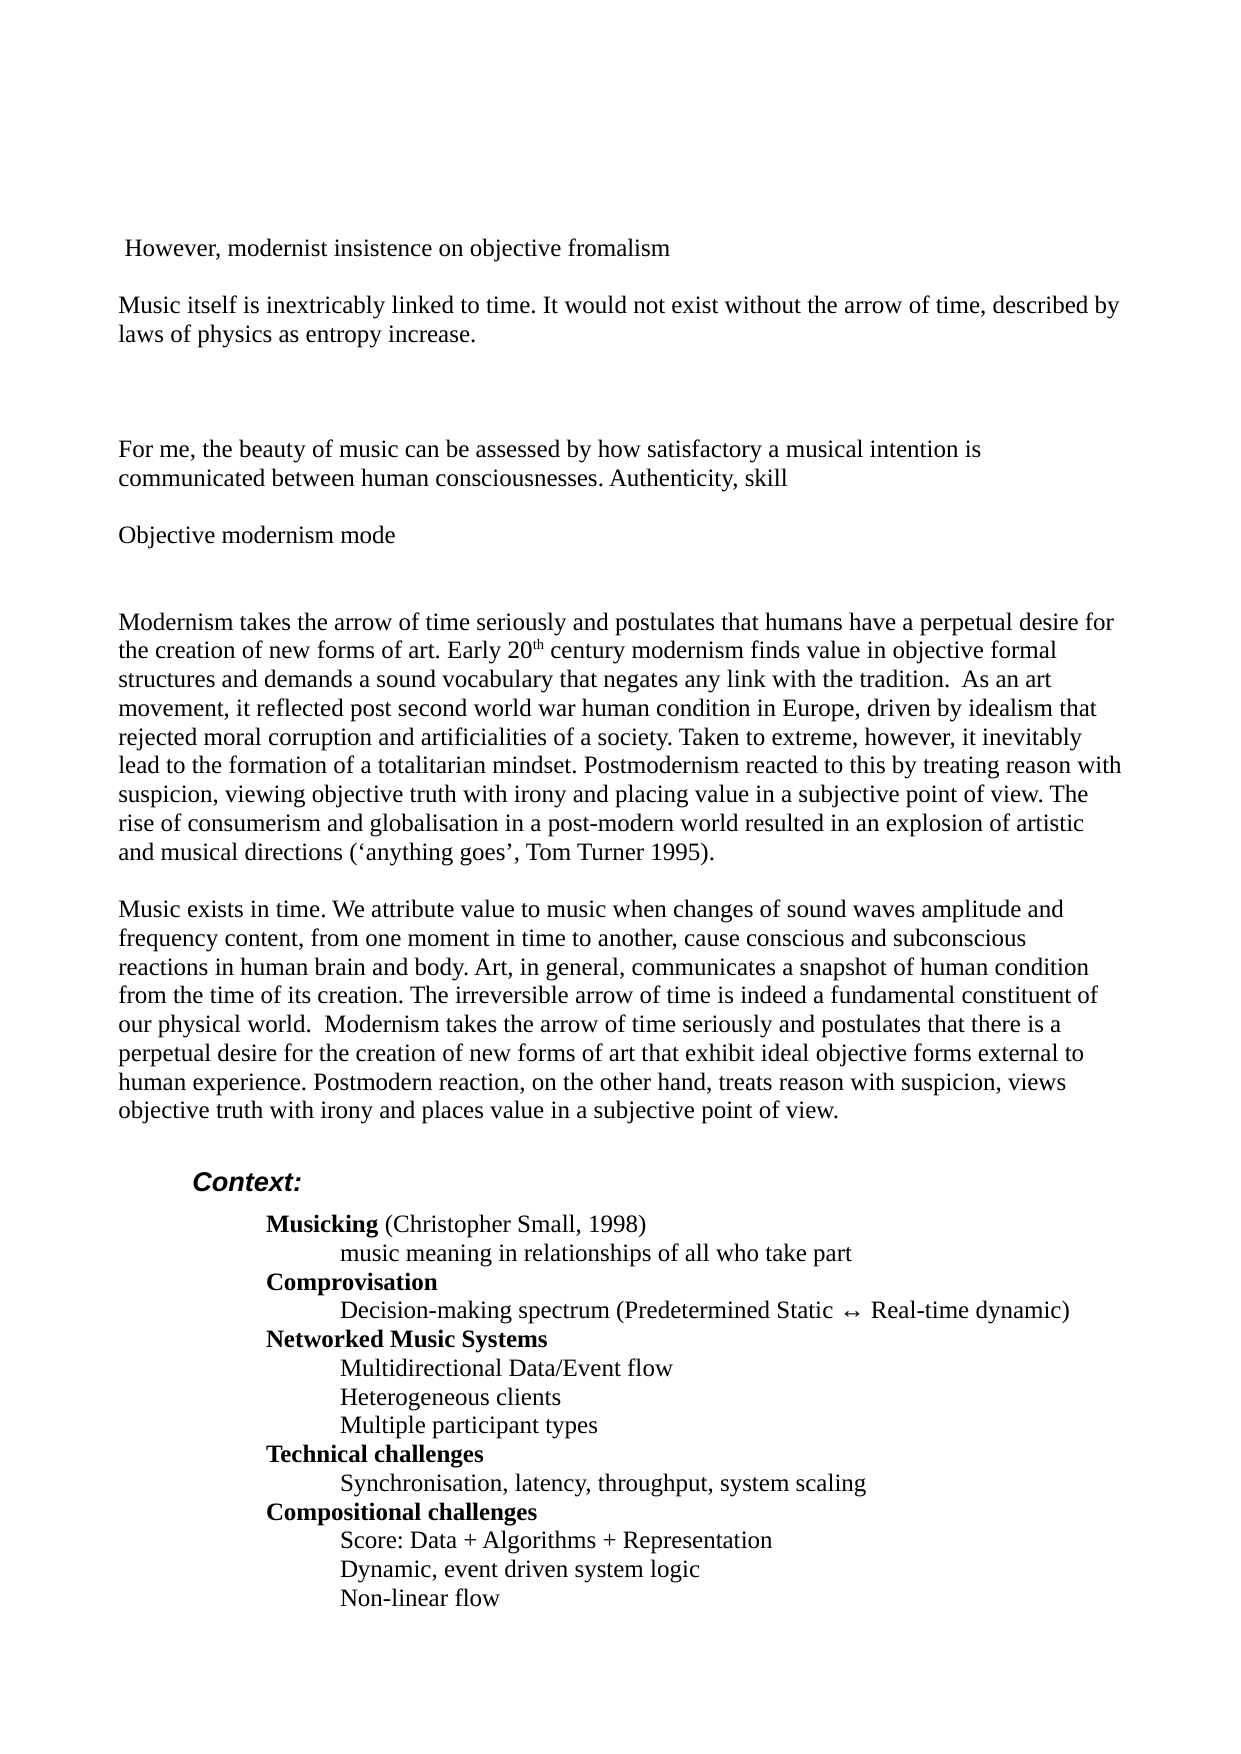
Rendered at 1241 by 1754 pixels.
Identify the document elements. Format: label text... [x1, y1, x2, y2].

text For me, the beauty of music can be assessed by how satisfactory a musical intention is communicated between human consciousnesses. Authenticity, skill [118, 434, 1122, 492]
text Comprovisation [192, 1267, 1122, 1296]
text Music exists in time. We attribute value to music when changes of sound waves amplitude and frequency content, from one moment in time to another, cause conscious and subconscious reactions in human brain and body. Art, in general, communicates a snapshot of human condition from the time of its creation. The irreversible arrow of time is indeed a fundamental constituent of our physical world. Modernism takes the arrow of time seriously and postulates that there is a perpetual desire for the creation of new forms of art that exhibit ideal objective forms external to human experience. Postmodern reaction, on the other hand, treats reason with suspicion, views objective truth with irony and places value in a subjective point of view. [118, 894, 1122, 1124]
text Musicking (Christopher Small, 1998) [192, 1209, 1122, 1238]
text Compositional challenges [266, 1497, 1122, 1526]
text Technical challenges [266, 1439, 1122, 1468]
text Heterogeneous clients [266, 1382, 1122, 1411]
text Score: Data + Algorithms + Representation [266, 1526, 1122, 1554]
text Decision-making spectrum (Predetermined Static ↔ Real-time dynamic) [192, 1296, 1122, 1324]
text Music itself is inextricably linked to time. It would not exist without the arrow of time, described by laws of physics as entropy increase. [118, 291, 1122, 348]
text However, modernist insistence on objective fromalism [118, 233, 1122, 262]
text music meaning in relationships of all who take part [192, 1238, 1122, 1267]
subtitle Context: [118, 1166, 1122, 1197]
text Networked Music Systems [192, 1324, 1122, 1353]
text Objective modernism mode [118, 521, 1122, 549]
text Synchronisation, latency, throughput, system scaling [266, 1468, 1122, 1497]
text Non-linear flow [266, 1583, 1122, 1612]
text Multidirectional Data/Event flow [266, 1353, 1122, 1382]
text Multiple participant types [266, 1411, 1122, 1439]
text Dynamic, event driven system logic [266, 1554, 1122, 1583]
text Modernism takes the arrow of time seriously and postulates that humans have a perpetual desire for the creation of new forms of art. Early 20th century modernism finds value in objective formal structures and demands a sound vocabulary that negates any link with the tradition. As an art movement, it reflected post second world war human condition in Europe, driven by idealism that rejected moral corruption and artificialities of a society. Taken to extreme, however, it inevitably lead to the formation of a totalitarian mindset. Postmodernism reacted to this by treating reason with suspicion, viewing objective truth with irony and placing value in a subjective point of view. The rise of consumerism and globalisation in a post-modern world resulted in an explosion of artistic and musical directions (‘anything goes’, Tom Turner 1995). [118, 607, 1122, 866]
